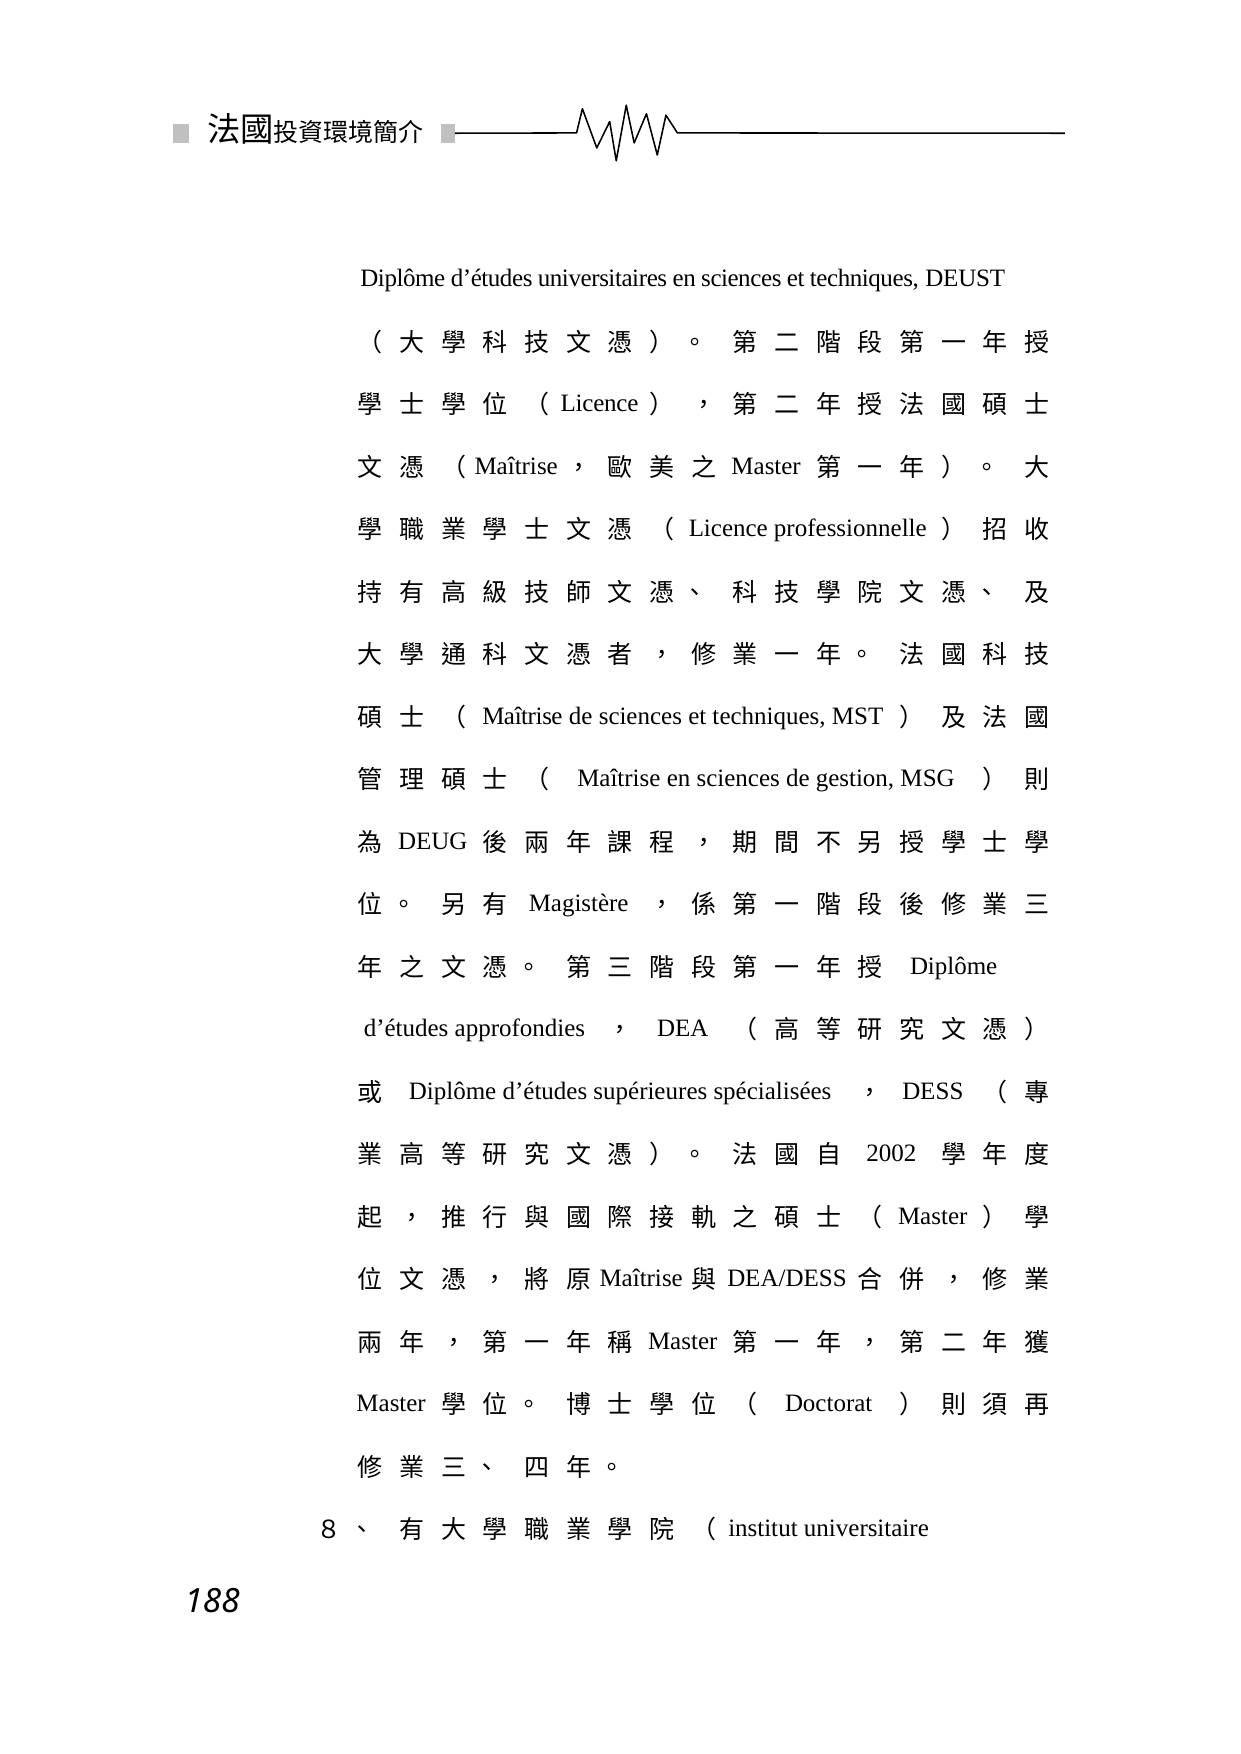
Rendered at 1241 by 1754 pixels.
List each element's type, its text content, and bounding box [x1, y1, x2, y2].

text Diplôme d’études universitaires en sciences et techniques, DEUST（大學科技文憑）。第二階段第一年授學士學位（Licence），第二年授法國碩士文憑（Maîtrise，歐美之Master第一年）。大學職業學士文憑（Licence professionnelle）招收持有高級技師文憑、科技學院文憑、及大學通科文憑者，修業一年。法國科技碩士（Maîtrise de sciences et techniques, MST）及法國管理碩士（Maîtrise en sciences de gestion, MSG）則為DEUG後兩年課程，期間不另授學士學位。另有Magistère，係第一階段後修業三年之文憑。第三階段第一年授Diplôme d’études approfondies，DEA（高等研究文憑）或Diplôme d’études supérieures spécialisées，DESS（專業高等研究文憑）。法國自2002學年度起，推行與國際接軌之碩士（Master）學位文憑，將原Maîtrise與DEA/DESS合併，修業兩年，第一年稱Master第一年，第二年獲Master學位。博士學位（Doctorat）則須再修業三、四年。 [281, 236, 1058, 1486]
text ８、有大學職業學院（institut universitaire [281, 1486, 1058, 1549]
